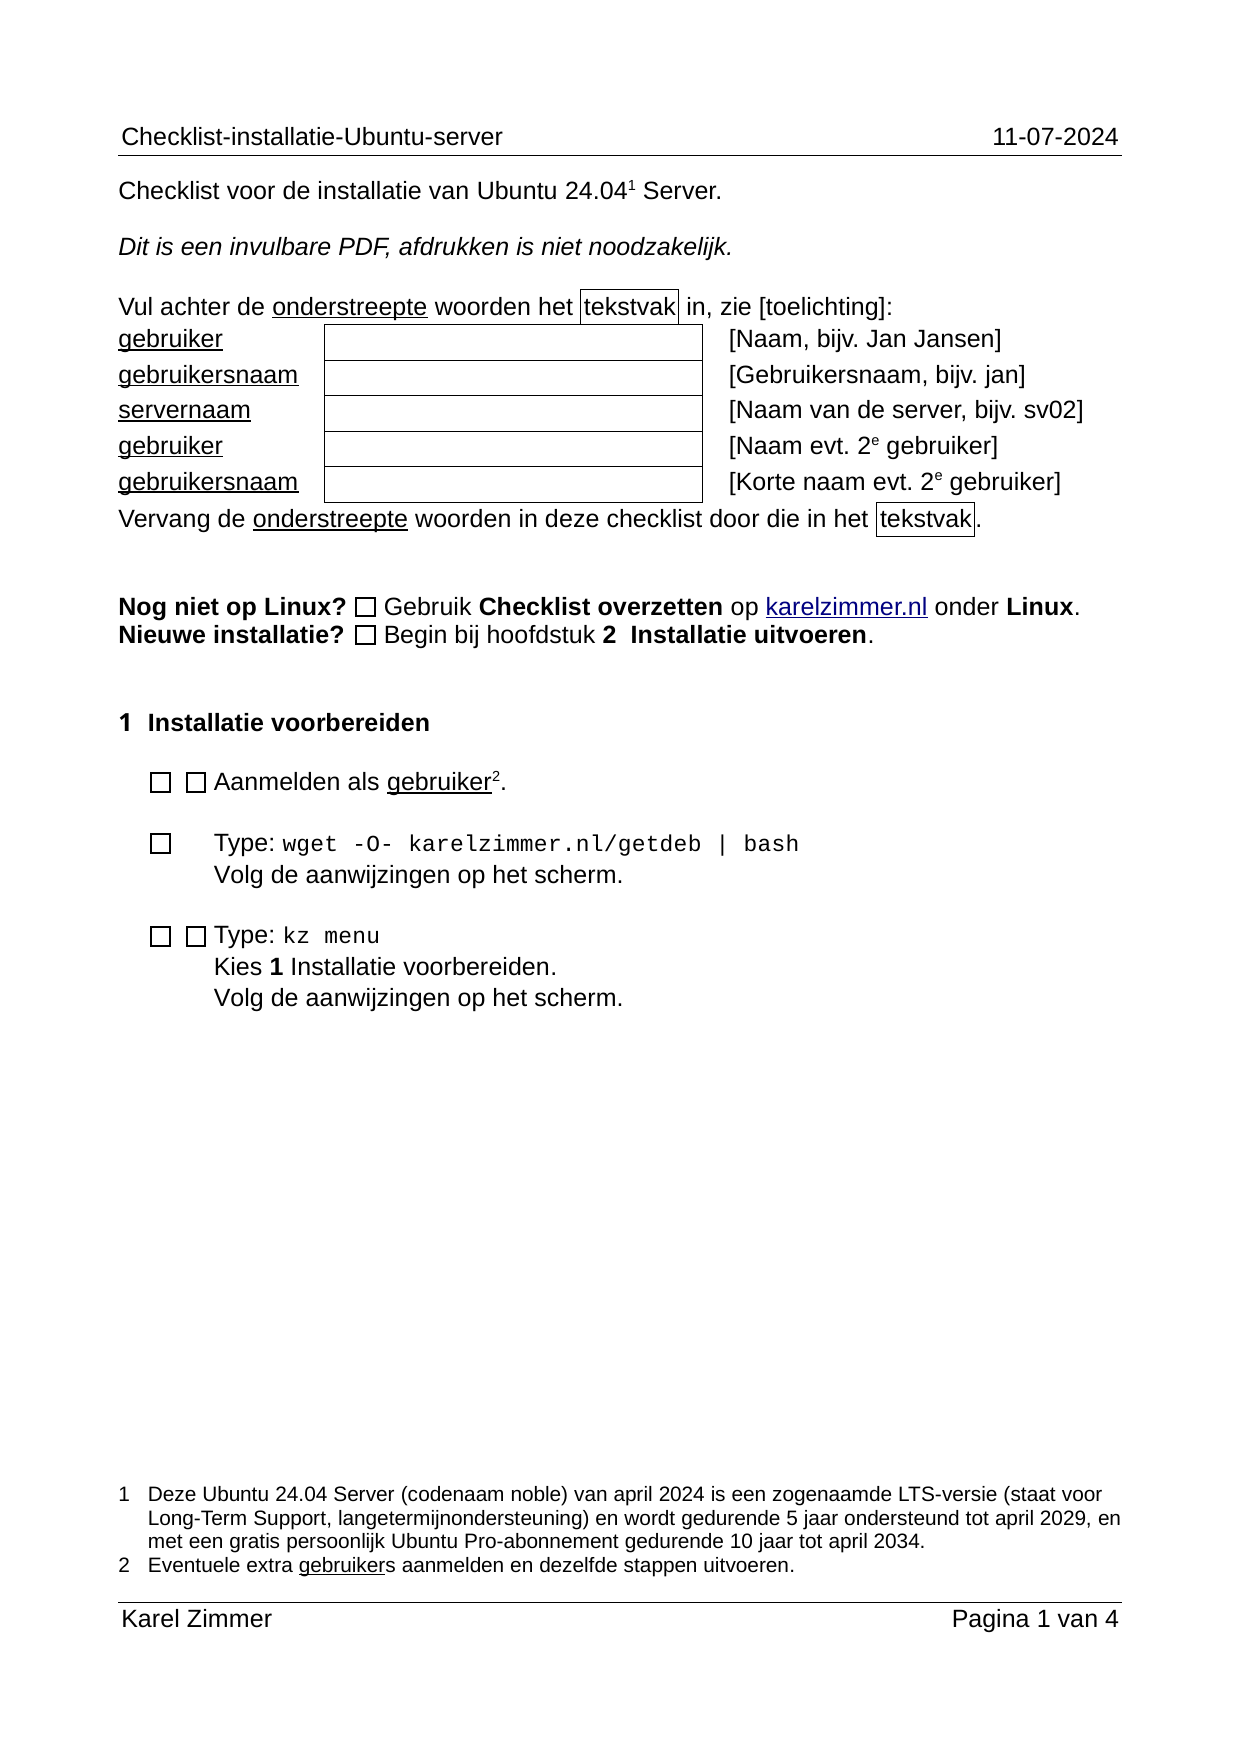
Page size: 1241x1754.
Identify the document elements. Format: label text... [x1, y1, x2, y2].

table_cell [142, 890, 177, 920]
text Vervang de ONDERSTREEPTE woorden in deze checklist door die in het [118, 502, 876, 537]
text [Naam van de server, bijv. sv02] [703, 395, 1122, 431]
text [Korte naam evt. 2e gebruiker] [703, 466, 1122, 502]
text tekstvak [581, 290, 678, 324]
table_cell [142, 983, 177, 1013]
text tekstvak [877, 503, 974, 536]
text [Naam evt. 2e gebruiker] [703, 431, 1122, 466]
text Checklist voor de installatie van Ubuntu 24.04 Server. [118, 177, 1122, 205]
table_header [177, 767, 213, 797]
text Vul achter de ONDERSTREEPTE woorden het [118, 289, 580, 324]
table_cell [177, 828, 213, 859]
table_cell [118, 952, 142, 982]
table_cell Type: kz menu [213, 920, 1122, 952]
text serverNAAM [118, 395, 324, 431]
table_cell [142, 828, 177, 859]
table_cell [177, 860, 213, 890]
text [Gebruikersnaam, bijv. jan] [703, 360, 1122, 395]
table_cell [118, 798, 142, 828]
table_cell [177, 983, 213, 1013]
table_cell [177, 952, 213, 982]
table_cell [213, 890, 1122, 920]
table_cell Type: wget -O- karelzimmer.nl/getdeb | bash [213, 828, 1122, 859]
text GEBRUIKER [118, 324, 324, 360]
text gebruikersnaam [118, 360, 324, 395]
text GEBRUIKERSNaaM [118, 466, 324, 502]
text Nieuwe installatie? Begin bij hoofdstuk 2 Installatie uitvoeren. [118, 621, 1122, 649]
table_header [142, 767, 177, 797]
text [Naam, bijv. Jan Jansen] [703, 324, 1122, 360]
table_cell [177, 798, 213, 828]
table_header [118, 767, 142, 797]
table_cell [118, 920, 142, 952]
text in, zie [toelichting]: [679, 289, 1122, 324]
text Deze Ubuntu 24.04 Server (codenaam noble) van april 2024 is een zogenaamde LTS-versie (staat voor Long-Term Support, langetermijnondersteuning) en wordt gedurende 5 jaar ondersteund tot april 2029, en met een gratis persoonlijk Ubuntu Pro-abonnement gedurende 10 jaar tot april 2034. [118, 1483, 1122, 1553]
table_cell [118, 828, 142, 859]
text Nog niet op Linux? Gebruik Checklist overzetten op karelzimmer.nl onder Linux. [118, 593, 1122, 621]
table_cell [118, 983, 142, 1013]
table_cell [118, 860, 142, 890]
table_cell [177, 920, 213, 952]
list Installatie voorbereiden [118, 705, 1122, 739]
table_cell [118, 890, 142, 920]
table_header Aanmelden als gebruiker. [213, 767, 1122, 797]
table_cell Volg de aanwijzingen op het scherm. [213, 983, 1122, 1013]
table_cell [142, 952, 177, 982]
table_cell [142, 860, 177, 890]
table_cell Volg de aanwijzingen op het scherm. [213, 860, 1122, 890]
table_cell [142, 920, 177, 952]
text . [975, 502, 1122, 537]
text GEBRUIKER [118, 431, 324, 466]
table_cell Kies 1 Installatie voorbereiden. [213, 952, 1122, 982]
table_cell [177, 890, 213, 920]
table_cell [142, 798, 177, 828]
text Dit is een invulbare PDF, afdrukken is niet noodzakelijk. [118, 233, 1122, 261]
table_cell [213, 798, 1122, 828]
